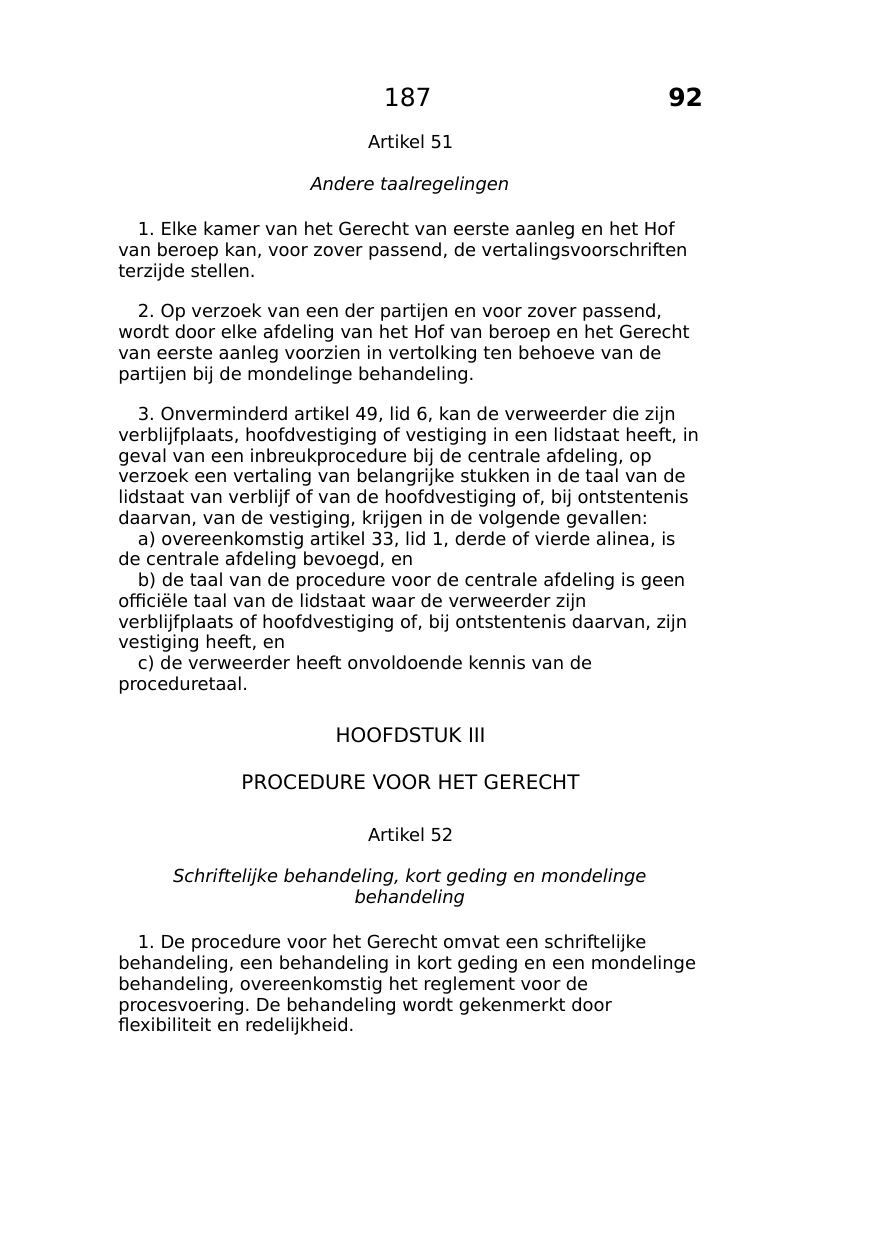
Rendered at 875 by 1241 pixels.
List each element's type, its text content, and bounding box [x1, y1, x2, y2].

text 3. Onverminderd artikel 49, lid 6, kan de verweerder die zijn verblijfplaats, hoofdvestiging of vestiging in een lidstaat heeft, in geval van een inbreukprocedure bij de centrale afdeling, op verzoek een vertaling van belangrijke stukken in de taal van de lidstaat van verblijf of van de hoofdvestiging of, bij ontstentenis daarvan, van de vestiging, krijgen in de volgende gevallen: [118, 404, 703, 528]
text 1. De procedure voor het Gerecht omvat een schriftelijke behandeling, een behandeling in kort geding en een mondelinge behandeling, overeenkomstig het reglement voor de procesvoering. De behandeling wordt gekenmerkt door flexibiliteit en redelijkheid. [118, 932, 703, 1036]
subtitle HOOFDSTUK III PROCEDURE VOOR HET GERECHT [118, 724, 703, 794]
text a) overeenkomstig artikel 33, lid 1, derde of vierde alinea, is de centrale afdeling bevoegd, en [118, 528, 703, 570]
text c) de verweerder heeft onvoldoende kennis van de proceduretaal. [118, 653, 703, 694]
text 1. Elke kamer van het Gerecht van eerste aanleg en het Hof van beroep kan, voor zover passend, de vertalingsvoorschriften terzijde stellen. [118, 219, 703, 281]
subtitle Artikel 51 Andere taalregelingen [118, 132, 703, 194]
subtitle Artikel 52 Schriftelijke behandeling, kort geding en mondelinge behandeling [118, 824, 703, 907]
text 2. Op verzoek van een der partijen en voor zover passend, wordt door elke afdeling van het Hof van beroep en het Gerecht van eerste aanleg voorzien in vertolking ten behoeve van de partijen bij de mondelinge behandeling. [118, 301, 703, 384]
text b) de taal van de procedure voor de centrale afdeling is geen officiële taal van de lidstaat waar de verweerder zijn verblijfplaats of hoofdvestiging of, bij ontstentenis daarvan, zijn vestiging heeft, en [118, 570, 703, 653]
